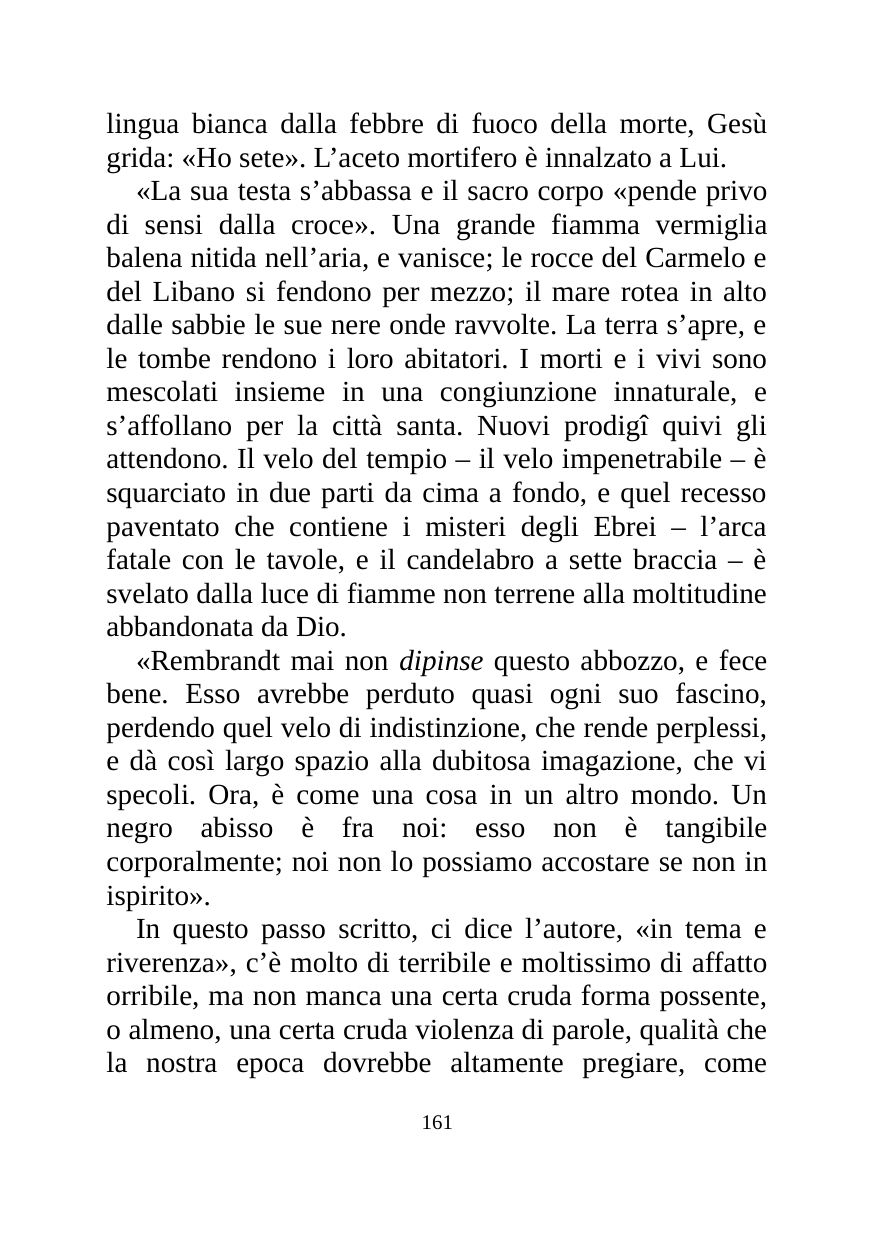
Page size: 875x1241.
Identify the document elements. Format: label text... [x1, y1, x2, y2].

text In questo passo scritto, ci dice l’autore, «in tema e riverenza», c’è molto di terribile e moltissimo di affatto orribile, ma non manca una certa cruda forma possente, o almeno, una certa cruda violenza di parole, qualità che la nostra epoca dovrebbe altamente pregiare, come [106, 911, 768, 1079]
text «Rembrandt mai non dipinse questo abbozzo, e fece bene. Esso avrebbe perduto quasi ogni suo fascino, perdendo quel velo di indistinzione, che rende perplessi, e dà così largo spazio alla dubitosa imagazione, che vi specoli. Ora, è come una cosa in un altro mondo. Un negro abisso è fra noi: esso non è tangibile corporalmente; noi non lo possiamo accostare se non in ispirito». [106, 643, 768, 911]
text lingua bianca dalla febbre di fuoco della morte, Gesù grida: «Ho sete». L’aceto mortifero è innalzato a Lui. [106, 106, 768, 173]
text «La sua testa s’abbassa e il sacro corpo «pende privo di sensi dalla croce». Una grande fiamma vermiglia balena nitida nell’aria, e vanisce; le rocce del Carmelo e del Libano si fendono per mezzo; il mare rotea in alto dalle sabbie le sue nere onde ravvolte. La terra s’apre, e le tombe rendono i loro abitatori. I morti e i vivi sono mescolati insieme in una congiunzione innaturale, e s’affollano per la città santa. Nuovi prodigî quivi gli attendono. Il velo del tempio – il velo impenetrabile – è squarciato in due parti da cima a fondo, e quel recesso paventato che contiene i misteri degli Ebrei – l’arca fatale con le tavole, e il candelabro a sette braccia – è svelato dalla luce di fiamme non terrene alla moltitudine abbandonata da Dio. [106, 173, 768, 643]
